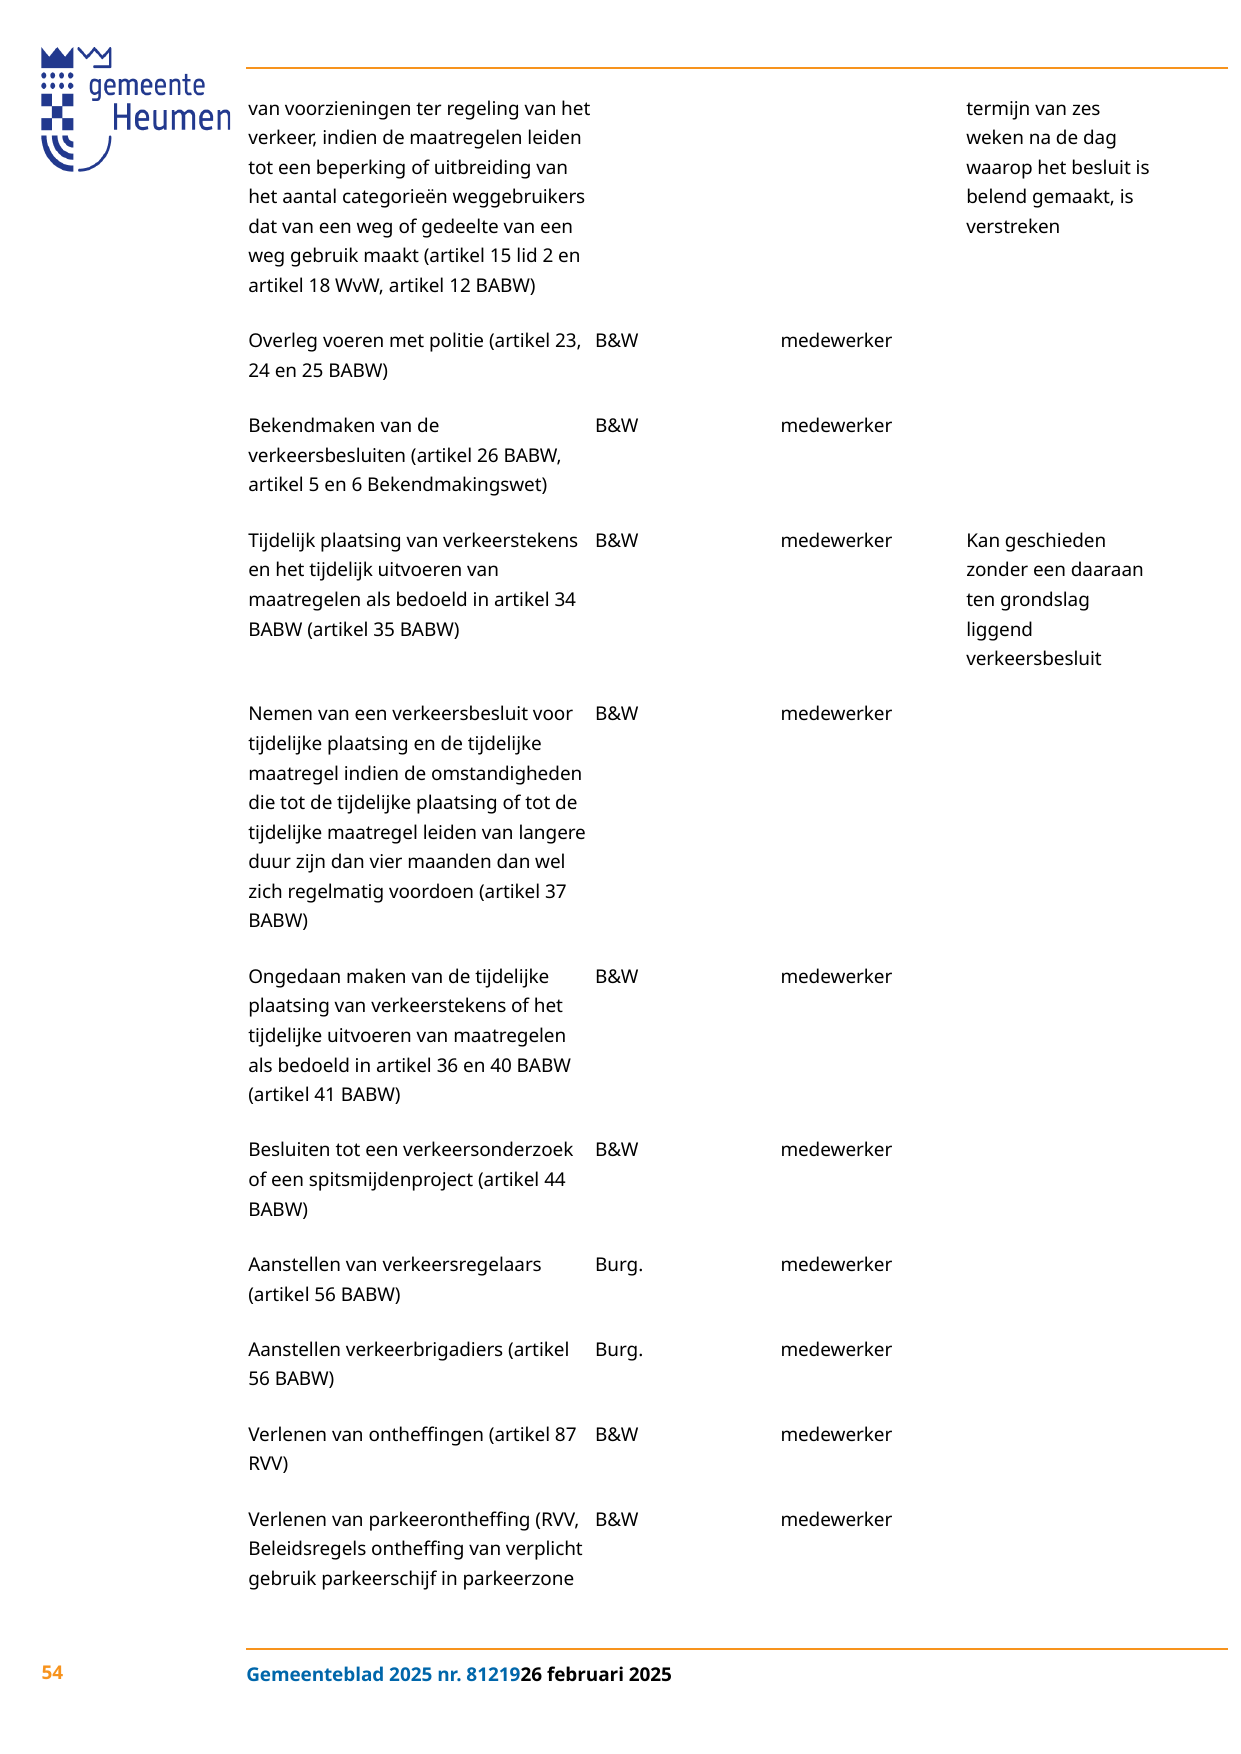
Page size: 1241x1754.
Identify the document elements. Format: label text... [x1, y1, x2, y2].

table_cell Nemen van een verkeersbesluit voor tijdelijke plaatsing en de tijdelijke maatregel indien de omstandigheden die tot de tijdelijke plaatsing of tot de tijdelijke maatregel leiden van langere duur zijn dan vier maanden dan wel zich regelmatig voordoen (artikel 37 BABW) [248, 701, 595, 963]
table_cell [966, 701, 1152, 963]
table_cell B&W [595, 413, 780, 527]
table_cell Burg. [595, 1336, 780, 1421]
table_cell medewerker [780, 1336, 966, 1421]
table_cell [595, 95, 780, 328]
table_cell B&W [595, 963, 780, 1137]
table_cell medewerker [780, 527, 966, 701]
table_cell [780, 95, 966, 328]
table_cell Burg. [595, 1251, 780, 1336]
table_cell Overleg voeren met politie (artikel 23, 24 en 25 BABW) [248, 328, 595, 412]
table_cell B&W [595, 701, 780, 963]
table_cell [966, 1506, 1152, 1591]
table_cell [966, 413, 1152, 527]
table_cell Bekendmaken van de verkeersbesluiten (artikel 26 BABW, artikel 5 en 6 Bekendmakingswet) [248, 413, 595, 527]
table_cell B&W [595, 1421, 780, 1506]
table_cell termijn van zes weken na de dag waarop het besluit is belend gemaakt, is verstreken [966, 95, 1152, 328]
table_cell Besluiten tot een verkeersonderzoek of een spitsmijdenproject (artikel 44 BABW) [248, 1137, 595, 1251]
table_cell medewerker [780, 1251, 966, 1336]
table_cell Ongedaan maken van de tijdelijke plaatsing van verkeerstekens of het tijdelijke uitvoeren van maatregelen als bedoeld in artikel 36 en 40 BABW (artikel 41 BABW) [248, 963, 595, 1137]
table_cell B&W [595, 1137, 780, 1251]
table_cell Tijdelijk plaatsing van verkeerstekens en het tijdelijk uitvoeren van maatregelen als bedoeld in artikel 34 BABW (artikel 35 BABW) [248, 527, 595, 701]
table_cell medewerker [780, 963, 966, 1137]
table_cell medewerker [780, 1506, 966, 1591]
table_cell B&W [595, 1506, 780, 1591]
table_cell [966, 1251, 1152, 1336]
table_cell medewerker [780, 1421, 966, 1506]
table_cell medewerker [780, 701, 966, 963]
table_cell Verlenen van parkeerontheffing (RVV, Beleidsregels ontheffing van verplicht gebruik parkeerschijf in parkeerzone [248, 1506, 595, 1591]
table_cell medewerker [780, 1137, 966, 1251]
picture [41, 47, 231, 172]
table_cell B&W [595, 328, 780, 412]
table_cell [966, 1336, 1152, 1421]
table_cell B&W [595, 527, 780, 701]
table_cell Verlenen van ontheffingen (artikel 87 RVV) [248, 1421, 595, 1506]
table_cell [966, 328, 1152, 412]
table_cell [966, 963, 1152, 1137]
table_cell medewerker [780, 413, 966, 527]
table_cell [966, 1421, 1152, 1506]
table_cell Aanstellen verkeerbrigadiers (artikel 56 BABW) [248, 1336, 595, 1421]
table_cell van voorzieningen ter regeling van het verkeer, indien de maatregelen leiden tot een beperking of uitbreiding van het aantal categorieën weggebruikers dat van een weg of gedeelte van een weg gebruik maakt (artikel 15 lid 2 en artikel 18 WvW, artikel 12 BABW) [248, 95, 595, 328]
table_cell [966, 1137, 1152, 1251]
table_cell medewerker [780, 328, 966, 412]
table_cell Aanstellen van verkeersregelaars (artikel 56 BABW) [248, 1251, 595, 1336]
table_cell Kan geschieden zonder een daaraan ten grondslag liggend verkeersbesluit [966, 527, 1152, 701]
